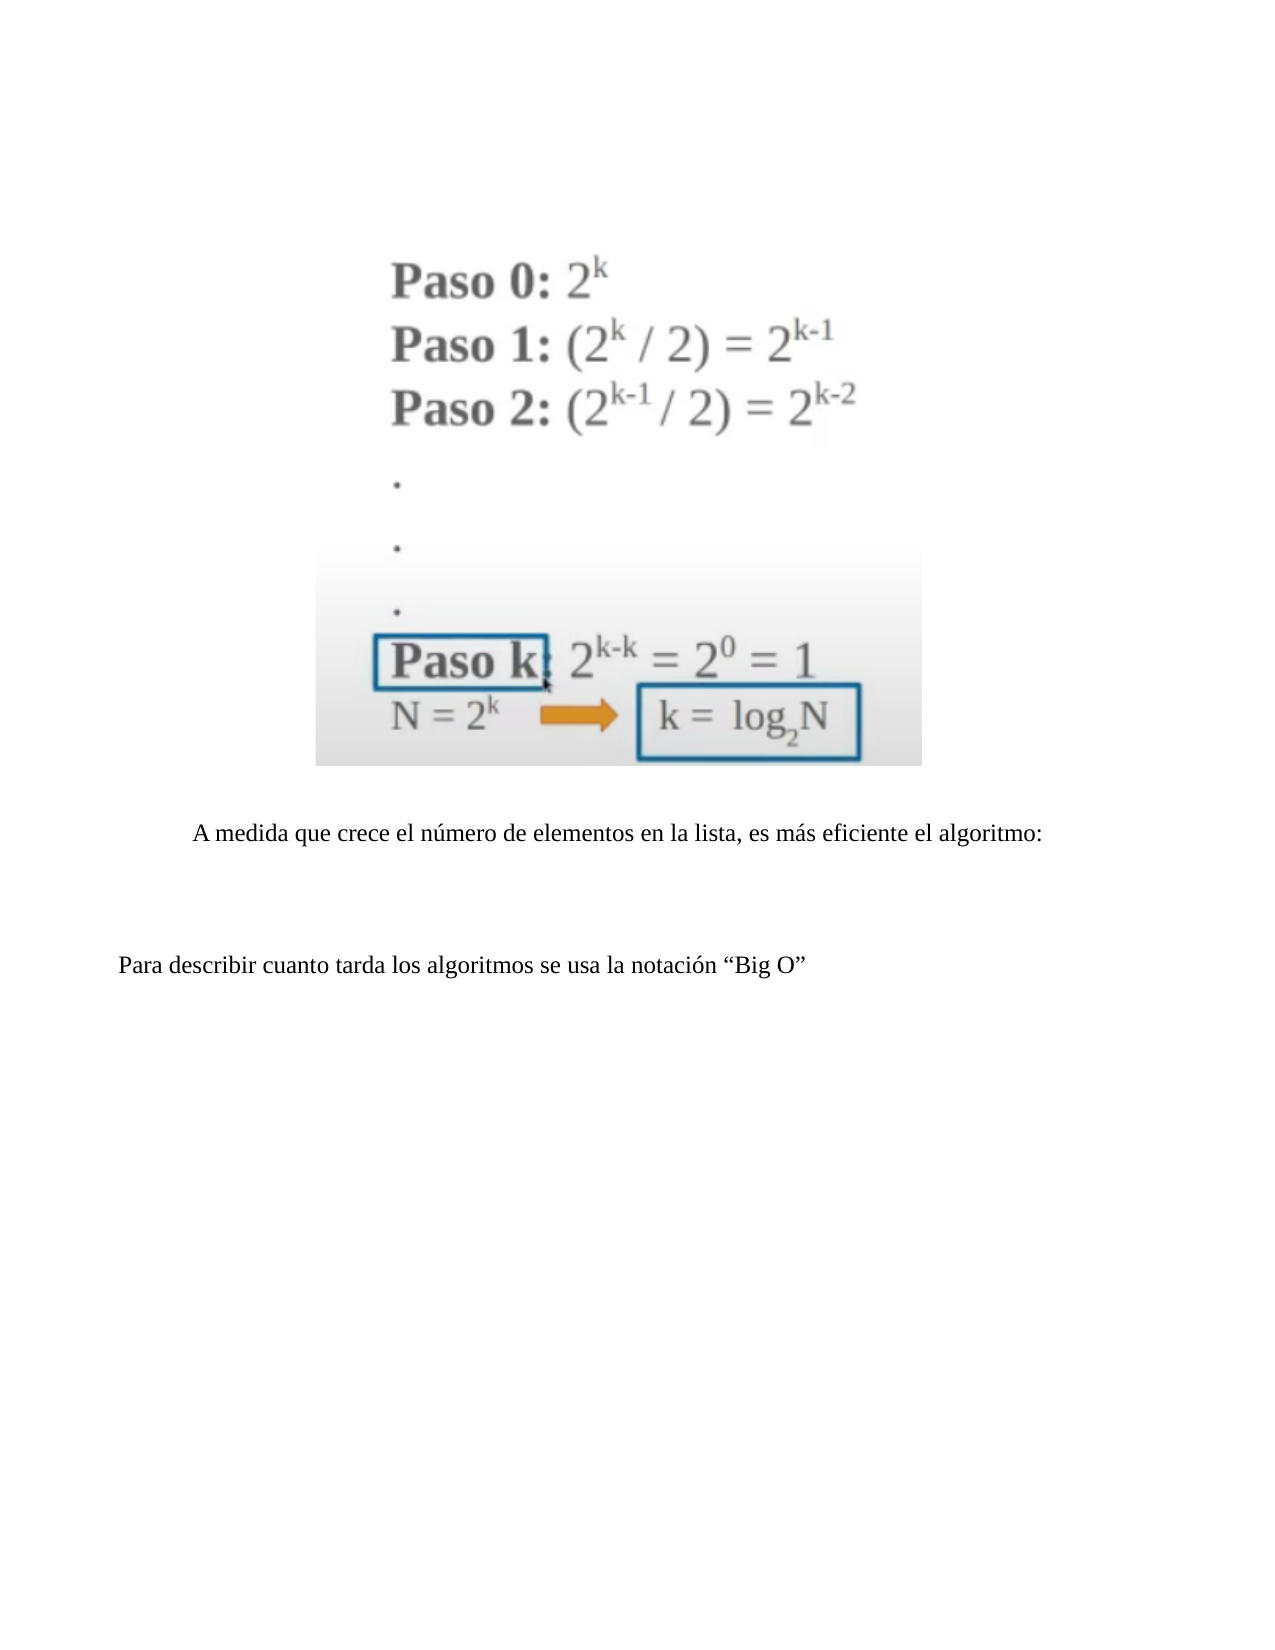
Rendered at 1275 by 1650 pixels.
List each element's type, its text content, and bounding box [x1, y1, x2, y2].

picture [315, 182, 922, 766]
text A medida que crece el número de elementos en la lista, es más eficiente el algoritmo: Para describir cuanto tarda los algoritmos se usa la notación “Big O” [118, 818, 1157, 978]
text [118, 118, 1157, 180]
